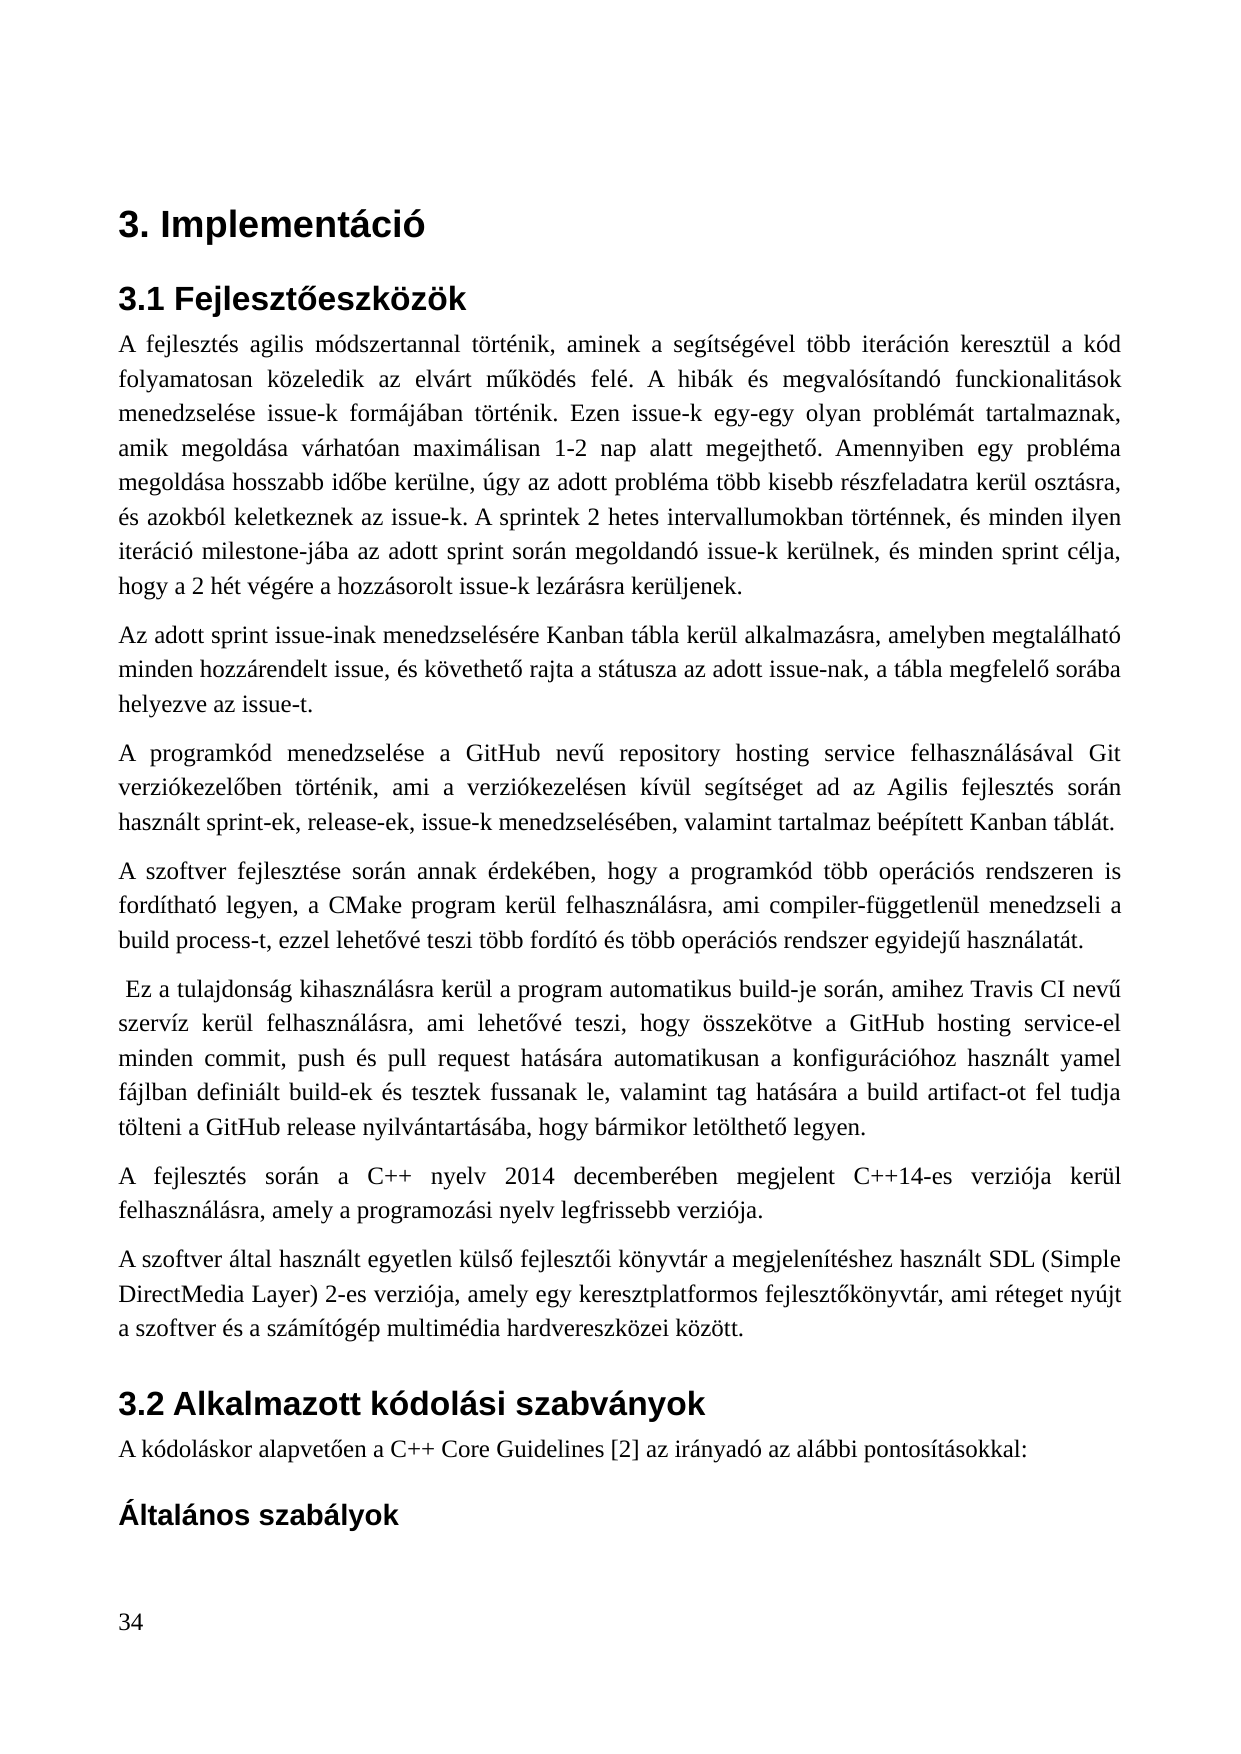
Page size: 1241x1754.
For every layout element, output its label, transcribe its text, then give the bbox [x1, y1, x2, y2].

subtitle 3.1 Fejlesztőeszközök [118, 278, 1122, 317]
text A kódoláskor alapvetően a C++ Core Guidelines [2] az irányadó az alábbi pontosításokkal: [118, 1434, 1122, 1463]
text A szoftver által használt egyetlen külső fejlesztői könyvtár a megjelenítéshez használt SDL (Simple DirectMedia Layer) 2-es verziója, amely egy keresztplatformos fejlesztőkönyvtár, ami réteget nyújt a szoftver és a számítógép multimédia hardvereszközei között. [118, 1244, 1122, 1342]
subtitle Általános szabályok [118, 1498, 1122, 1532]
text A programkód menedzselése a GitHub nevű repository hosting service felhasználásával Git verziókezelőben történik, ami a verziókezelésen kívül segítséget ad az Agilis fejlesztés során használt sprint-ek, release-ek, issue-k menedzselésében, valamint tartalmaz beépített Kanban táblát. [118, 738, 1122, 836]
text A fejlesztés során a C++ nyelv 2014 decemberében megjelent C++14-es verziója kerül felhasználásra, amely a programozási nyelv legfrissebb verziója. [118, 1161, 1122, 1224]
text A szoftver fejlesztése során annak érdekében, hogy a programkód több operációs rendszeren is fordítható legyen, a CMake program kerül felhasználásra, ami compiler-függetlenül menedzseli a build process-t, ezzel lehetővé teszi több fordító és több operációs rendszer egyidejű használatát. [118, 856, 1122, 954]
text Az adott sprint issue-inak menedzselésére Kanban tábla kerül alkalmazásra, amelyben megtalálható minden hozzárendelt issue, és követhető rajta a státusza az adott issue-nak, a tábla megfelelő sorába helyezve az issue-t. [118, 620, 1122, 718]
text Ez a tulajdonság kihasználásra kerül a program automatikus build-je során, amihez Travis CI nevű szervíz kerül felhasználásra, ami lehetővé teszi, hogy összekötve a GitHub hosting service-el minden commit, push és pull request hatására automatikusan a konfigurációhoz használt yamel fájlban definiált build-ek és tesztek fussanak le, valamint tag hatására a build artifact-ot fel tudja tölteni a GitHub release nyilvántartásába, hogy bármikor letölthető legyen. [118, 974, 1122, 1141]
text A fejlesztés agilis módszertannal történik, aminek a segítségével több iteráción keresztül a kód folyamatosan közeledik az elvárt működés felé. A hibák és megvalósítandó funckionalitások menedzselése issue-k formájában történik. Ezen issue-k egy-egy olyan problémát tartalmaznak, amik megoldása várhatóan maximálisan 1-2 nap alatt megejthető. Amennyiben egy probléma megoldása hosszabb időbe kerülne, úgy az adott probléma több kisebb részfeladatra kerül osztásra, és azokból keletkeznek az issue-k. A sprintek 2 hetes intervallumokban történnek, és minden ilyen iteráció milestone-jába az adott sprint során megoldandó issue-k kerülnek, és minden sprint célja, hogy a 2 hét végére a hozzásorolt issue-k lezárásra kerüljenek. [118, 329, 1122, 599]
subtitle 3. Implementáció [118, 201, 1122, 245]
subtitle 3.2 Alkalmazott kódolási szabványok [118, 1383, 1122, 1422]
